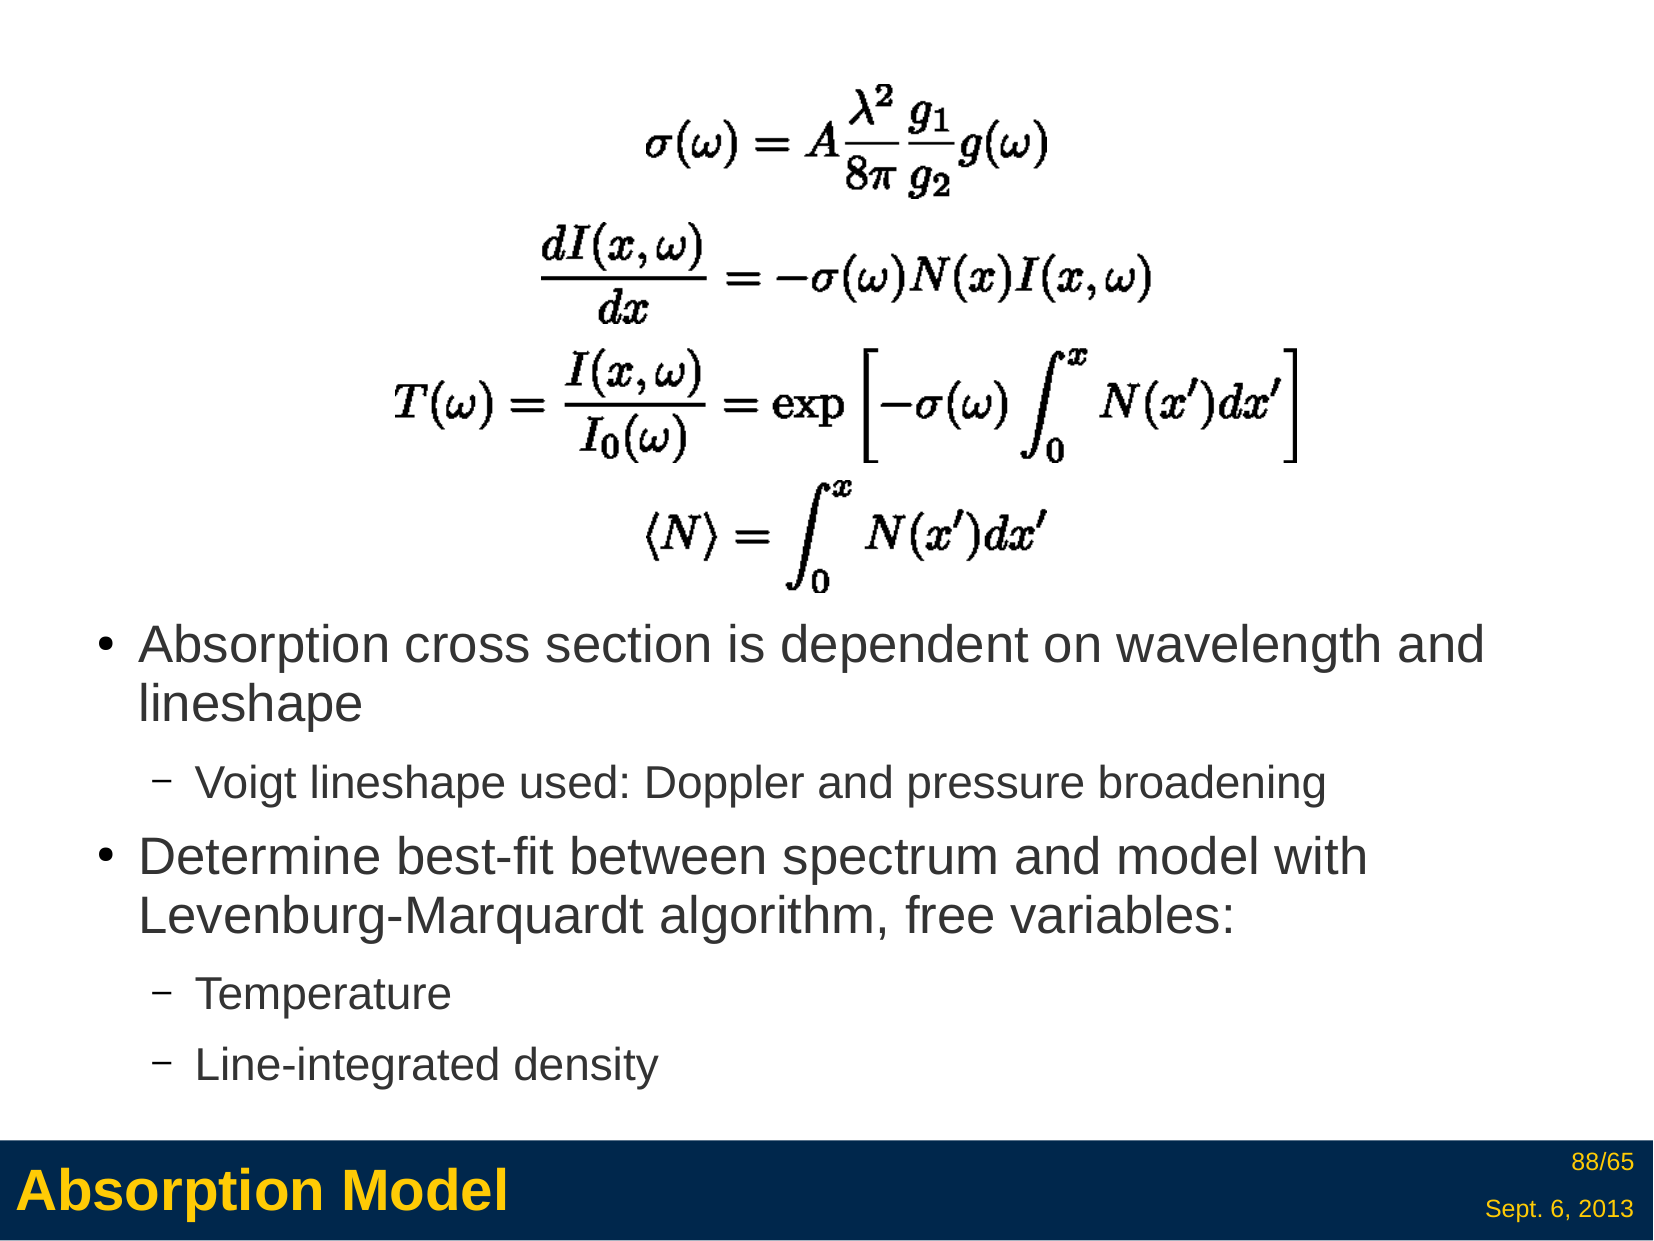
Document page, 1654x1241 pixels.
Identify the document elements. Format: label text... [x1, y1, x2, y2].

picture [541, 222, 1152, 324]
picture [395, 347, 1297, 463]
title Absorption Model [14, 1140, 1380, 1241]
list Absorption cross section is dependent on wavelength and lineshape Voigt lineshape used: Doppler and pressure broadening Determine best-fit between spectrum and model with Levenburg-Marquardt algorithm, free variables: Temperature Line-integrated density [82, 615, 1571, 1090]
picture [646, 480, 1047, 593]
picture [646, 84, 1047, 199]
